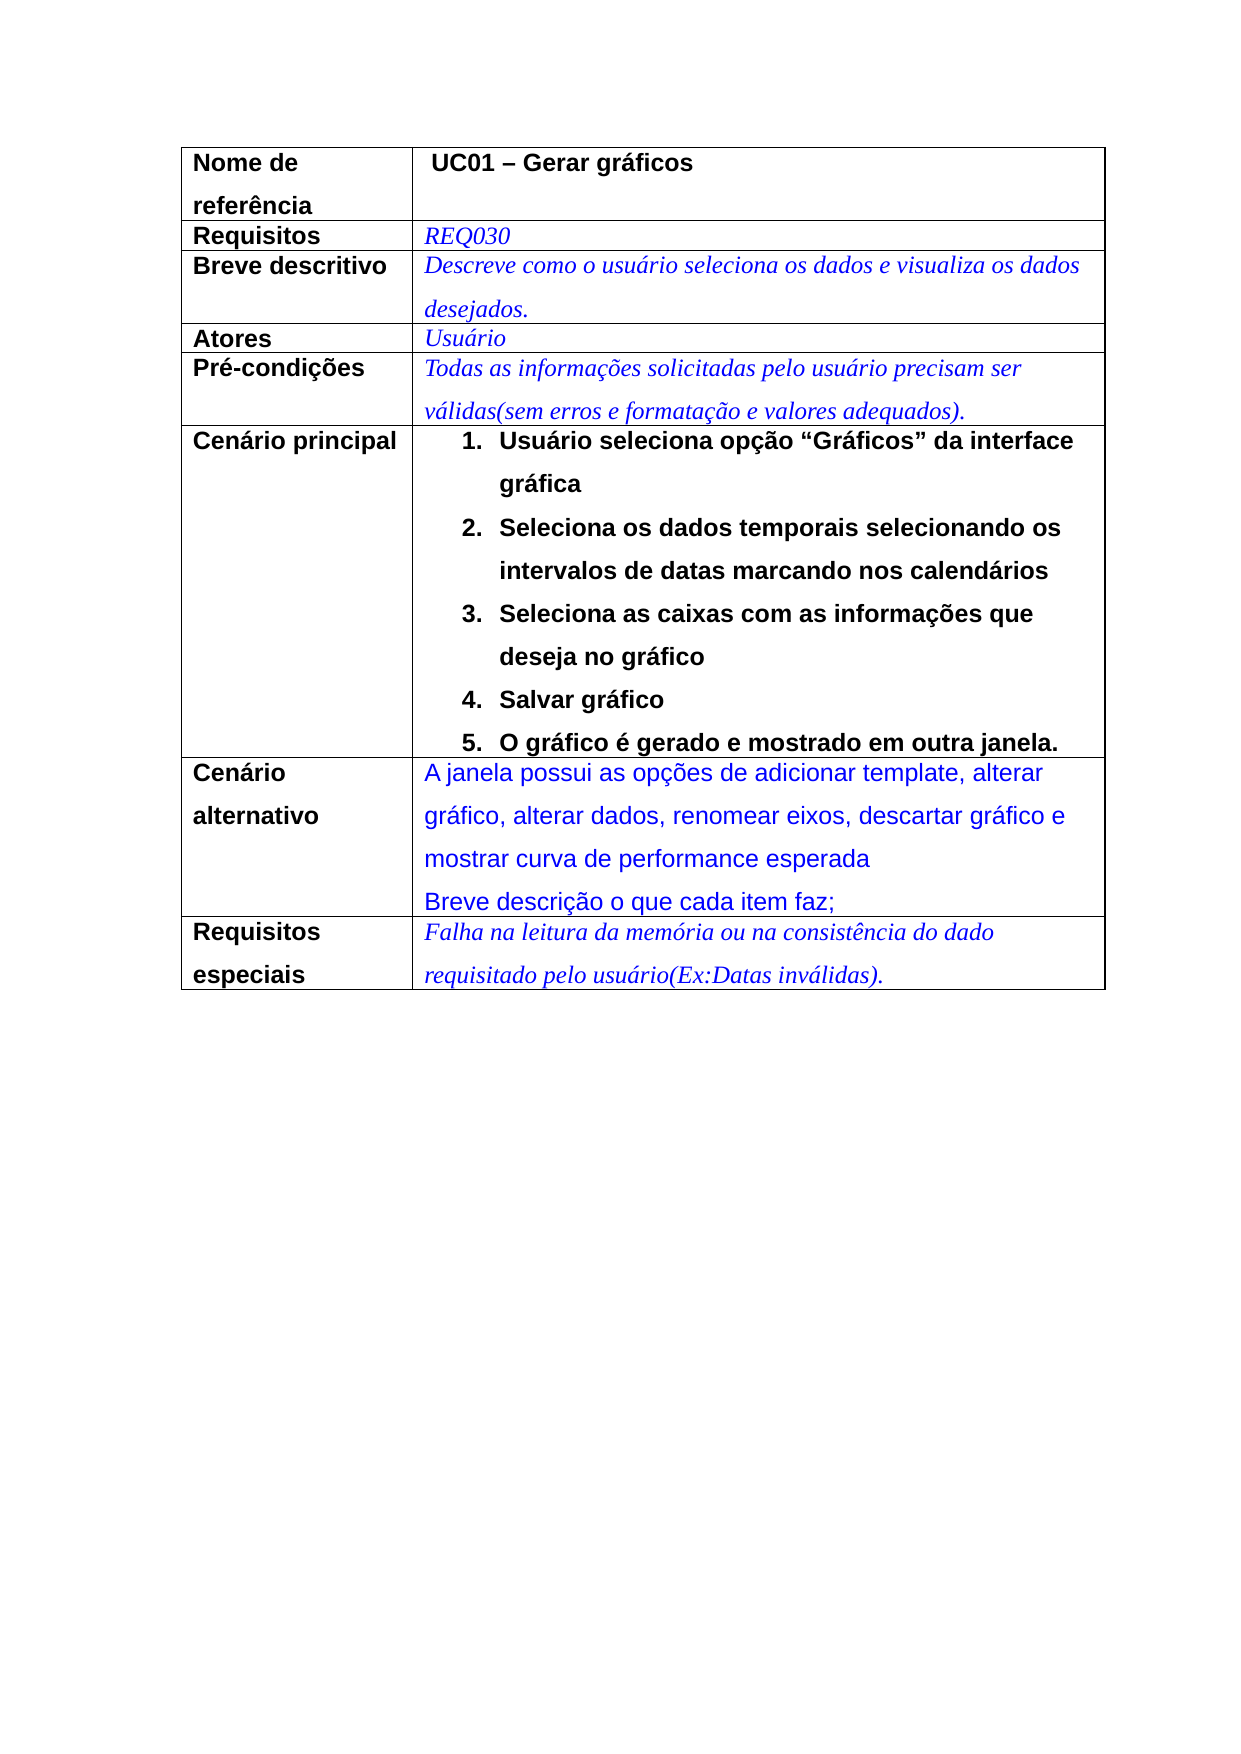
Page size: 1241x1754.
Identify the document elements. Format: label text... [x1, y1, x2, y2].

table_cell Requisitos especiais [182, 917, 412, 989]
table_cell Usuário seleciona opção “Gráficos” da interface gráfica Seleciona os dados temporais selecionando os intervalos de datas marcando nos calendários Seleciona as caixas com as informações que deseja no gráfico Salvar gráfico O gráfico é gerado e mostrado em outra janela. [413, 426, 1104, 757]
table_cell Usuário [413, 324, 1104, 352]
table_cell Requisitos [182, 221, 412, 249]
table_cell Todas as informações solicitadas pelo usuário precisam ser válidas(sem erros e formatação e valores adequados). [413, 353, 1104, 425]
table_cell Pré-condições [182, 353, 412, 425]
table_cell Cenário alternativo [182, 758, 412, 916]
table_cell Falha na leitura da memória ou na consistência do dado requisitado pelo usuário(Ex:Datas inválidas). [413, 917, 1104, 989]
table_cell A janela possui as opções de adicionar template, alterar gráfico, alterar dados, renomear eixos, descartar gráfico e mostrar curva de performance esperada Breve descrição o que cada item faz; [413, 758, 1104, 916]
table_cell Breve descritivo [182, 251, 412, 322]
table_header Nome de referência [182, 148, 412, 220]
table_cell Cenário principal [182, 426, 412, 757]
table_cell Descreve como o usuário seleciona os dados e visualiza os dados desejados. [413, 251, 1104, 322]
table_header UC01 – Gerar gráficos [413, 148, 1104, 220]
table_cell Atores [182, 324, 412, 352]
table_cell REQ030 [413, 221, 1104, 249]
